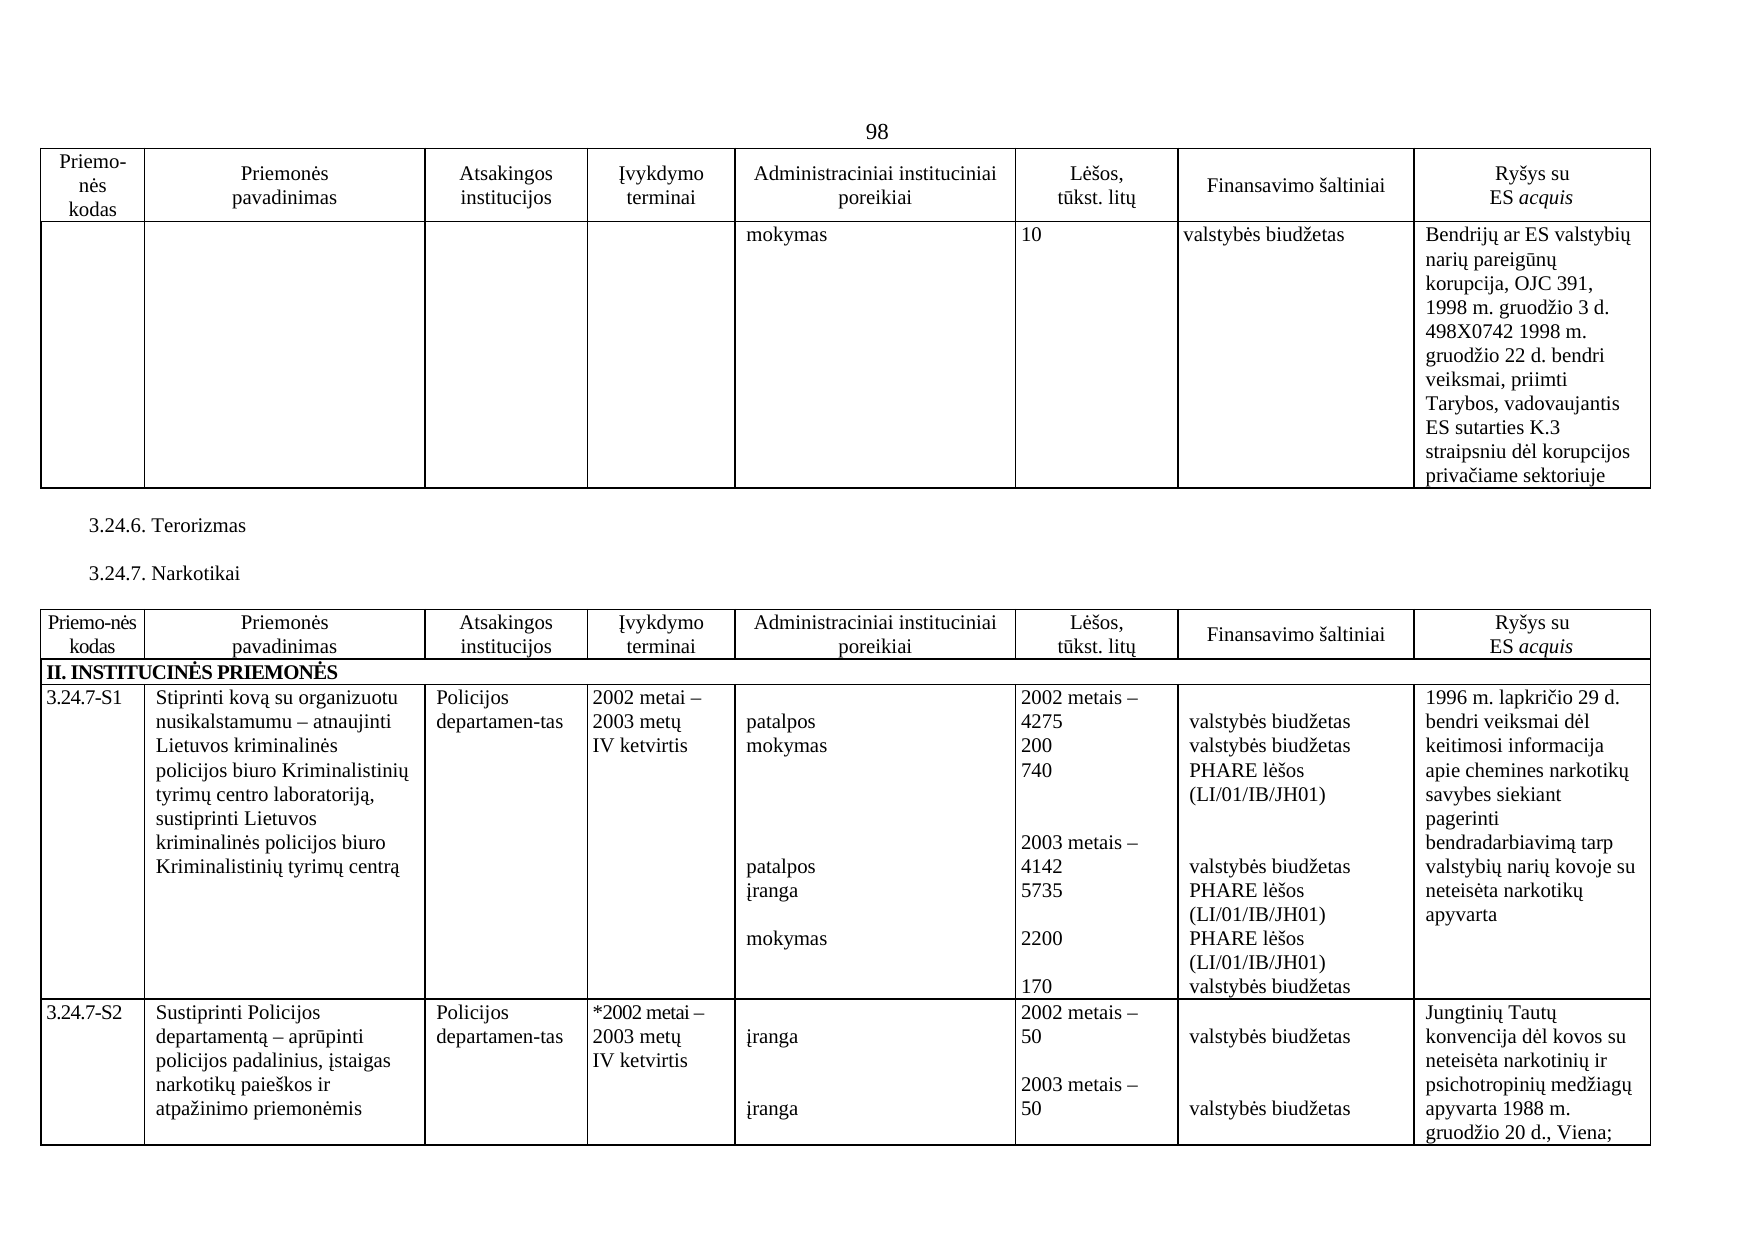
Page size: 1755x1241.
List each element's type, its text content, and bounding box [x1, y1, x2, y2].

table_header Atsakingos institucijos [426, 149, 587, 221]
table_cell [426, 222, 587, 487]
table_header Įvykdymo terminai [588, 610, 734, 658]
table_header Atsakingos institucijos [426, 610, 587, 658]
table_header Lėšos, tūkst. litų [1016, 149, 1177, 221]
table_header Finansavimo šaltiniai [1179, 610, 1413, 658]
table_header Priemo-nės kodas [41, 149, 144, 221]
table_header Priemonės pavadinimas [145, 149, 424, 221]
table_cell Sustiprinti Policijos departamentą – aprūpinti policijos padalinius, įstaigas narkotikų paieškos ir atpažinimo priemonėmis [145, 1000, 424, 1144]
table_cell Bendrijų ar ES valstybių narių pareigūnų korupcija, OJC 391, 1998 m. gruodžio 3 d. 498X0742 1998 m. gruodžio 22 d. bendri veiksmai, priimti Tarybos, vadovaujantis ES sutarties K.3 straipsniu dėl korupcijos privačiame sektoriuje [1415, 222, 1650, 487]
table_cell įranga įranga [736, 1000, 1015, 1144]
table_cell valstybės biudžetas valstybės biudžetas [1179, 1000, 1413, 1144]
table_cell 1996 m. lapkričio 29 d. bendri veiksmai dėl keitimosi informacija apie chemines narkotikų savybes siekiant pagerinti bendradarbiavimą tarp valstybių narių kovoje su neteisėta narkotikų apyvarta [1415, 685, 1650, 998]
table_cell valstybės biudžetas [1179, 222, 1413, 487]
table_cell [42, 222, 144, 487]
table_cell patalpos mokymas patalpos įranga mokymas [736, 685, 1015, 998]
table_cell 3.24.7-S2 [42, 1000, 144, 1144]
table_cell 2002 metais – 50 2003 metais – 50 [1016, 1000, 1177, 1144]
table_header Ryšys su ES acquis [1415, 149, 1650, 221]
table_cell mokymas [736, 222, 1015, 487]
table_cell Policijos departamen-tas [426, 1000, 587, 1144]
table_cell Jungtinių Tautų konvencija dėl kovos su neteisėta narkotinių ir psichotropinių medžiagų apyvarta 1988 m. gruodžio 20 d., Viena; [1415, 1000, 1650, 1144]
table_cell valstybės biudžetas valstybės biudžetas PHARE lėšos (LI/01/IB/JH01) valstybės biudžetas PHARE lėšos (LI/01/IB/JH01) PHARE lėšos (LI/01/IB/JH01) valstybės biudžetas [1179, 685, 1413, 998]
table_header Priemonės pavadinimas [145, 610, 424, 658]
table_cell Policijos departamen-tas [426, 685, 587, 998]
table_header Priemo-nės kodas [41, 610, 144, 658]
table_cell 3.24.7-S1 [42, 685, 144, 998]
table_cell [588, 222, 734, 487]
table_header Finansavimo šaltiniai [1179, 149, 1413, 221]
table_cell II. Institucinės priemonės [42, 660, 1650, 684]
table_header Administraciniai instituciniai poreikiai [736, 149, 1015, 221]
table_cell *2002 metai – 2003 metų IV ketvirtis [588, 1000, 734, 1144]
table_header Administraciniai instituciniai poreikiai [736, 610, 1015, 658]
table_header Ryšys su ES acquis [1415, 610, 1650, 658]
subtitle 3.24.7. Narkotikai [89, 561, 1666, 585]
table_cell 2002 metais – 4275 200 740 2003 metais – 4142 5735 2200 170 [1016, 685, 1177, 998]
table_cell [145, 222, 424, 487]
table_header Įvykdymo terminai [588, 149, 734, 221]
table_cell 10 [1016, 222, 1177, 487]
table_cell 2002 metai – 2003 metų IV ketvirtis [588, 685, 734, 998]
table_header Lėšos, tūkst. litų [1016, 610, 1177, 658]
table_cell Stiprinti kovą su organizuotu nusikalstamumu – atnaujinti Lietuvos kriminalinės policijos biuro Kriminalistinių tyrimų centro laboratoriją, sustiprinti Lietuvos kriminalinės policijos biuro Kriminalistinių tyrimų centrą [145, 685, 424, 998]
subtitle 3.24.6. Terorizmas [89, 513, 1666, 537]
